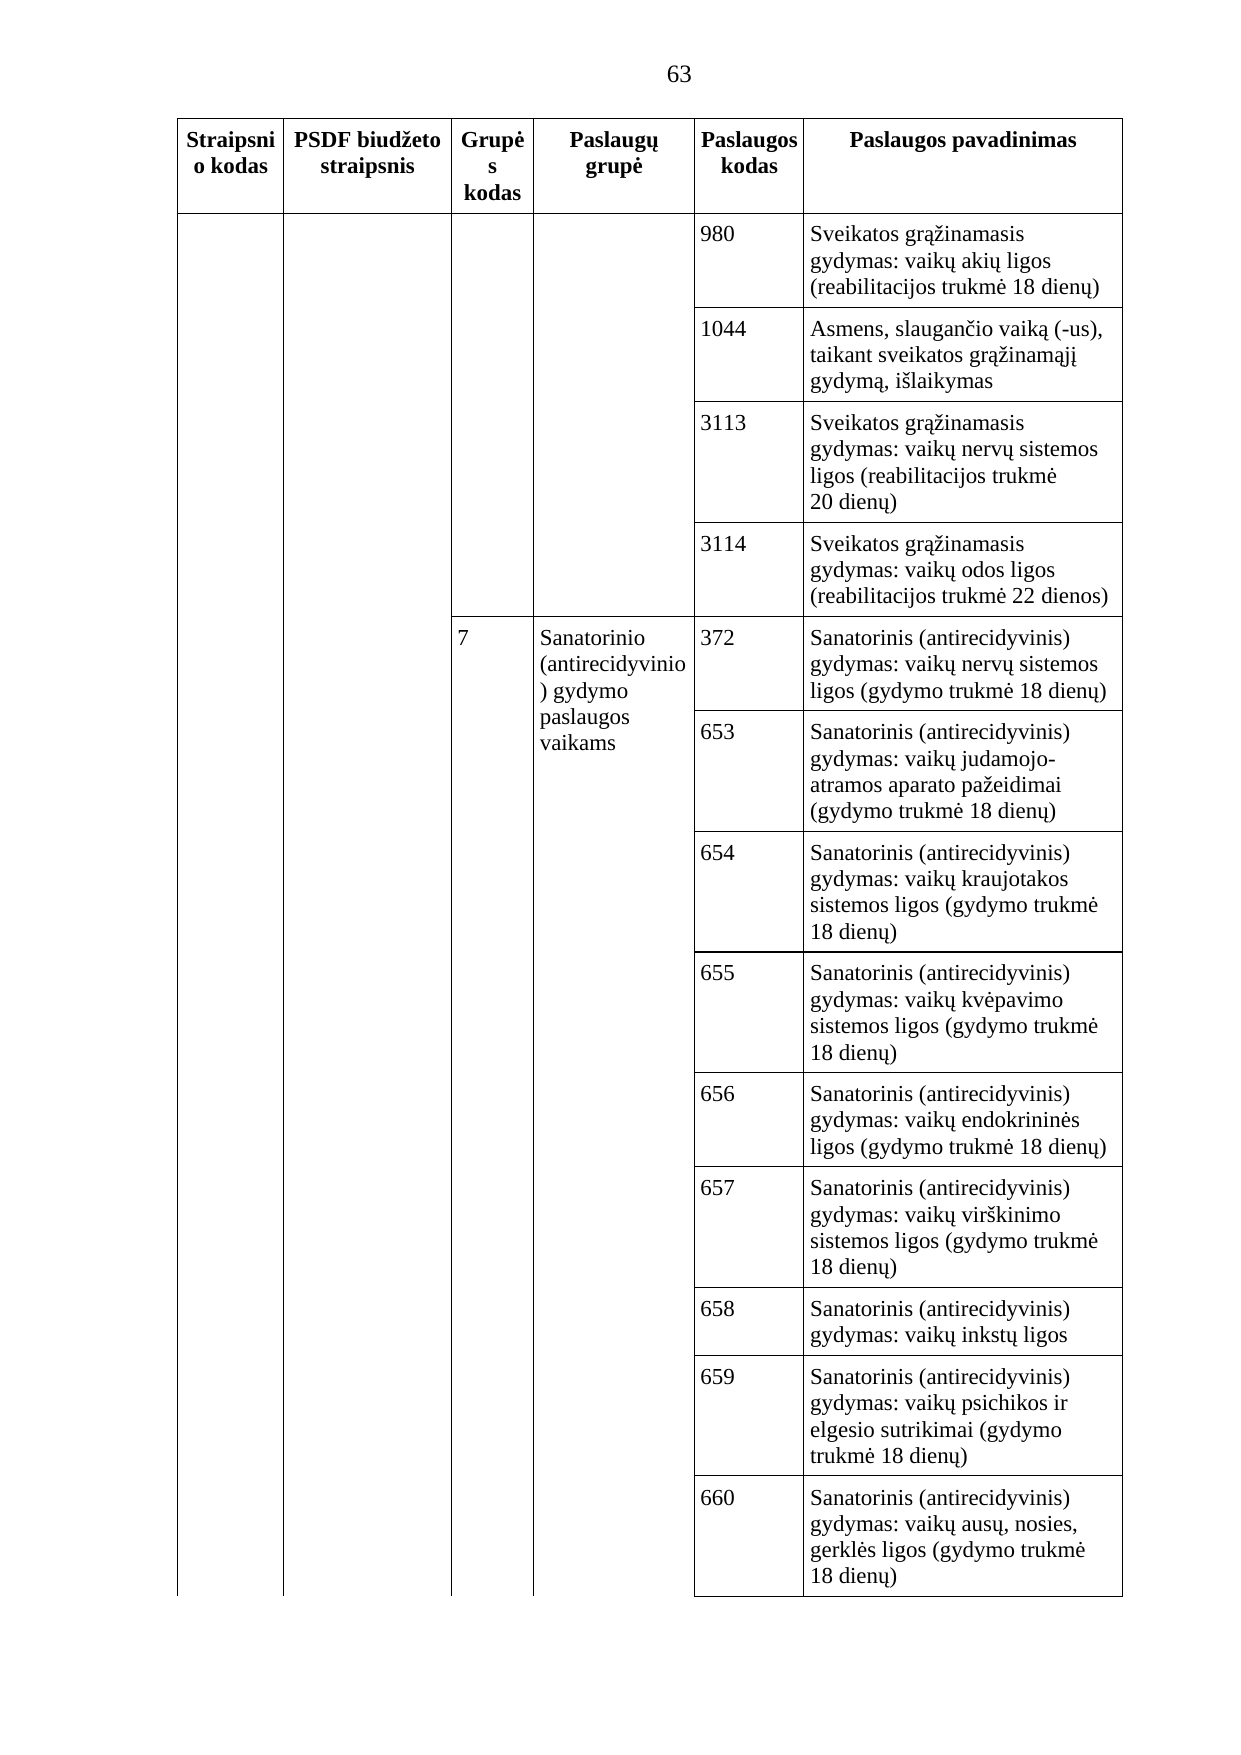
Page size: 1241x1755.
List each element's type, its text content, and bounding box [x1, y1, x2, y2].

table_cell 657 [695, 1167, 803, 1287]
table_cell [178, 401, 283, 522]
table_cell Sanatorinis (antirecidyvinis) gydymas: vaikų kraujotakos sistemos ligos (gydymo trukmė 18 dienų) [804, 832, 1122, 951]
table_cell [452, 831, 533, 951]
table_cell [284, 1287, 451, 1355]
table_cell Sanatorinis (antirecidyvinis) gydymas: vaikų judamojo-atramos aparato pažeidimai (gydymo trukmė 18 dienų) [804, 711, 1122, 831]
table_cell [452, 951, 533, 1072]
table_cell [534, 1355, 694, 1475]
table_cell Sanatorinis (antirecidyvinis) gydymas: vaikų inkstų ligos [804, 1288, 1122, 1355]
table_cell [534, 831, 694, 951]
table_cell [284, 1475, 451, 1596]
table_cell [452, 1166, 533, 1287]
table_cell [178, 951, 283, 1072]
table_cell 3113 [695, 402, 803, 522]
table_cell [534, 1475, 694, 1596]
table_header Paslaugos pavadinimas [804, 119, 1122, 212]
table_cell [178, 1072, 283, 1166]
table_cell 980 [695, 214, 803, 307]
table_cell 3114 [695, 523, 803, 616]
table_cell 654 [695, 832, 803, 951]
table_cell [284, 1072, 451, 1166]
table_cell [284, 1166, 451, 1287]
table_cell [284, 831, 451, 951]
table_cell Sanatorinis (antirecidyvinis) gydymas: vaikų nervų sistemos ligos (gydymo trukmė 18 dienų) [804, 617, 1122, 710]
table_cell [452, 1475, 533, 1596]
table_cell 655 [695, 953, 803, 1072]
table_cell [534, 951, 694, 1072]
table_cell Sveikatos grąžinamasis gydymas: vaikų nervų sistemos ligos (reabilitacijos trukmė 20 dienų) [804, 402, 1122, 522]
table_cell 658 [695, 1288, 803, 1355]
table_cell [284, 616, 451, 710]
table_cell Sanatorinis (antirecidyvinis) gydymas: vaikų virškinimo sistemos ligos (gydymo trukmė 18 dienų) [804, 1167, 1122, 1287]
table_cell 660 [695, 1476, 803, 1596]
table_cell [178, 1287, 283, 1355]
table_cell [178, 522, 283, 616]
table_cell [452, 1355, 533, 1475]
table_cell [178, 831, 283, 951]
table_cell [534, 307, 694, 616]
table_cell [178, 307, 283, 401]
table_cell 656 [695, 1073, 803, 1166]
table_cell [452, 1287, 533, 1355]
table_cell [284, 951, 451, 1072]
table_cell Sveikatos grąžinamasis gydymas: vaikų akių ligos (reabilitacijos trukmė 18 dienų) [804, 214, 1122, 307]
table_cell [284, 401, 451, 522]
table_cell 659 [695, 1356, 803, 1475]
table_cell Sanatorinio (antirecidyvinio) gydymo paslaugos vaikams [534, 617, 694, 831]
table_cell [284, 710, 451, 831]
table_header Straipsnio kodas [178, 119, 283, 212]
table_cell [534, 214, 694, 307]
table_cell [284, 307, 451, 401]
table_cell [284, 1355, 451, 1475]
table_cell 1044 [695, 308, 803, 401]
table_cell Sanatorinis (antirecidyvinis) gydymas: vaikų psichikos ir elgesio sutrikimai (gydymo trukmė 18 dienų) [804, 1356, 1122, 1475]
table_header PSDF biudžeto straipsnis [284, 119, 451, 212]
table_header Paslaugų grupė [534, 119, 694, 212]
table_cell [178, 1475, 283, 1596]
table_cell 7 [452, 617, 533, 710]
table_cell [178, 1355, 283, 1475]
table_cell [452, 214, 533, 307]
table_cell [534, 1072, 694, 1166]
table_cell 372 [695, 617, 803, 710]
table_cell [534, 1287, 694, 1355]
table_cell [452, 1072, 533, 1166]
table_cell [284, 522, 451, 616]
table_cell [452, 307, 533, 616]
table_cell Sanatorinis (antirecidyvinis) gydymas: vaikų ausų, nosies, gerklės ligos (gydymo trukmė 18 dienų) [804, 1476, 1122, 1596]
table_cell 653 [695, 711, 803, 831]
table_cell [452, 710, 533, 831]
table_cell [178, 214, 283, 307]
table_cell [178, 1166, 283, 1287]
table_cell Sanatorinis (antirecidyvinis) gydymas: vaikų kvėpavimo sistemos ligos (gydymo trukmė 18 dienų) [804, 953, 1122, 1072]
table_cell Sanatorinis (antirecidyvinis) gydymas: vaikų endokrininės ligos (gydymo trukmė 18 dienų) [804, 1073, 1122, 1166]
table_cell Sveikatos grąžinamasis gydymas: vaikų odos ligos (reabilitacijos trukmė 22 dienos) [804, 523, 1122, 616]
table_cell [284, 214, 451, 307]
table_header Grupės kodas [452, 119, 533, 212]
table_cell [534, 1166, 694, 1287]
table_cell [178, 616, 283, 710]
table_cell Asmens, slaugančio vaiką (-us), taikant sveikatos grąžinamąjį gydymą, išlaikymas [804, 308, 1122, 401]
table_header Paslaugos kodas [695, 119, 803, 212]
table_cell [178, 710, 283, 831]
